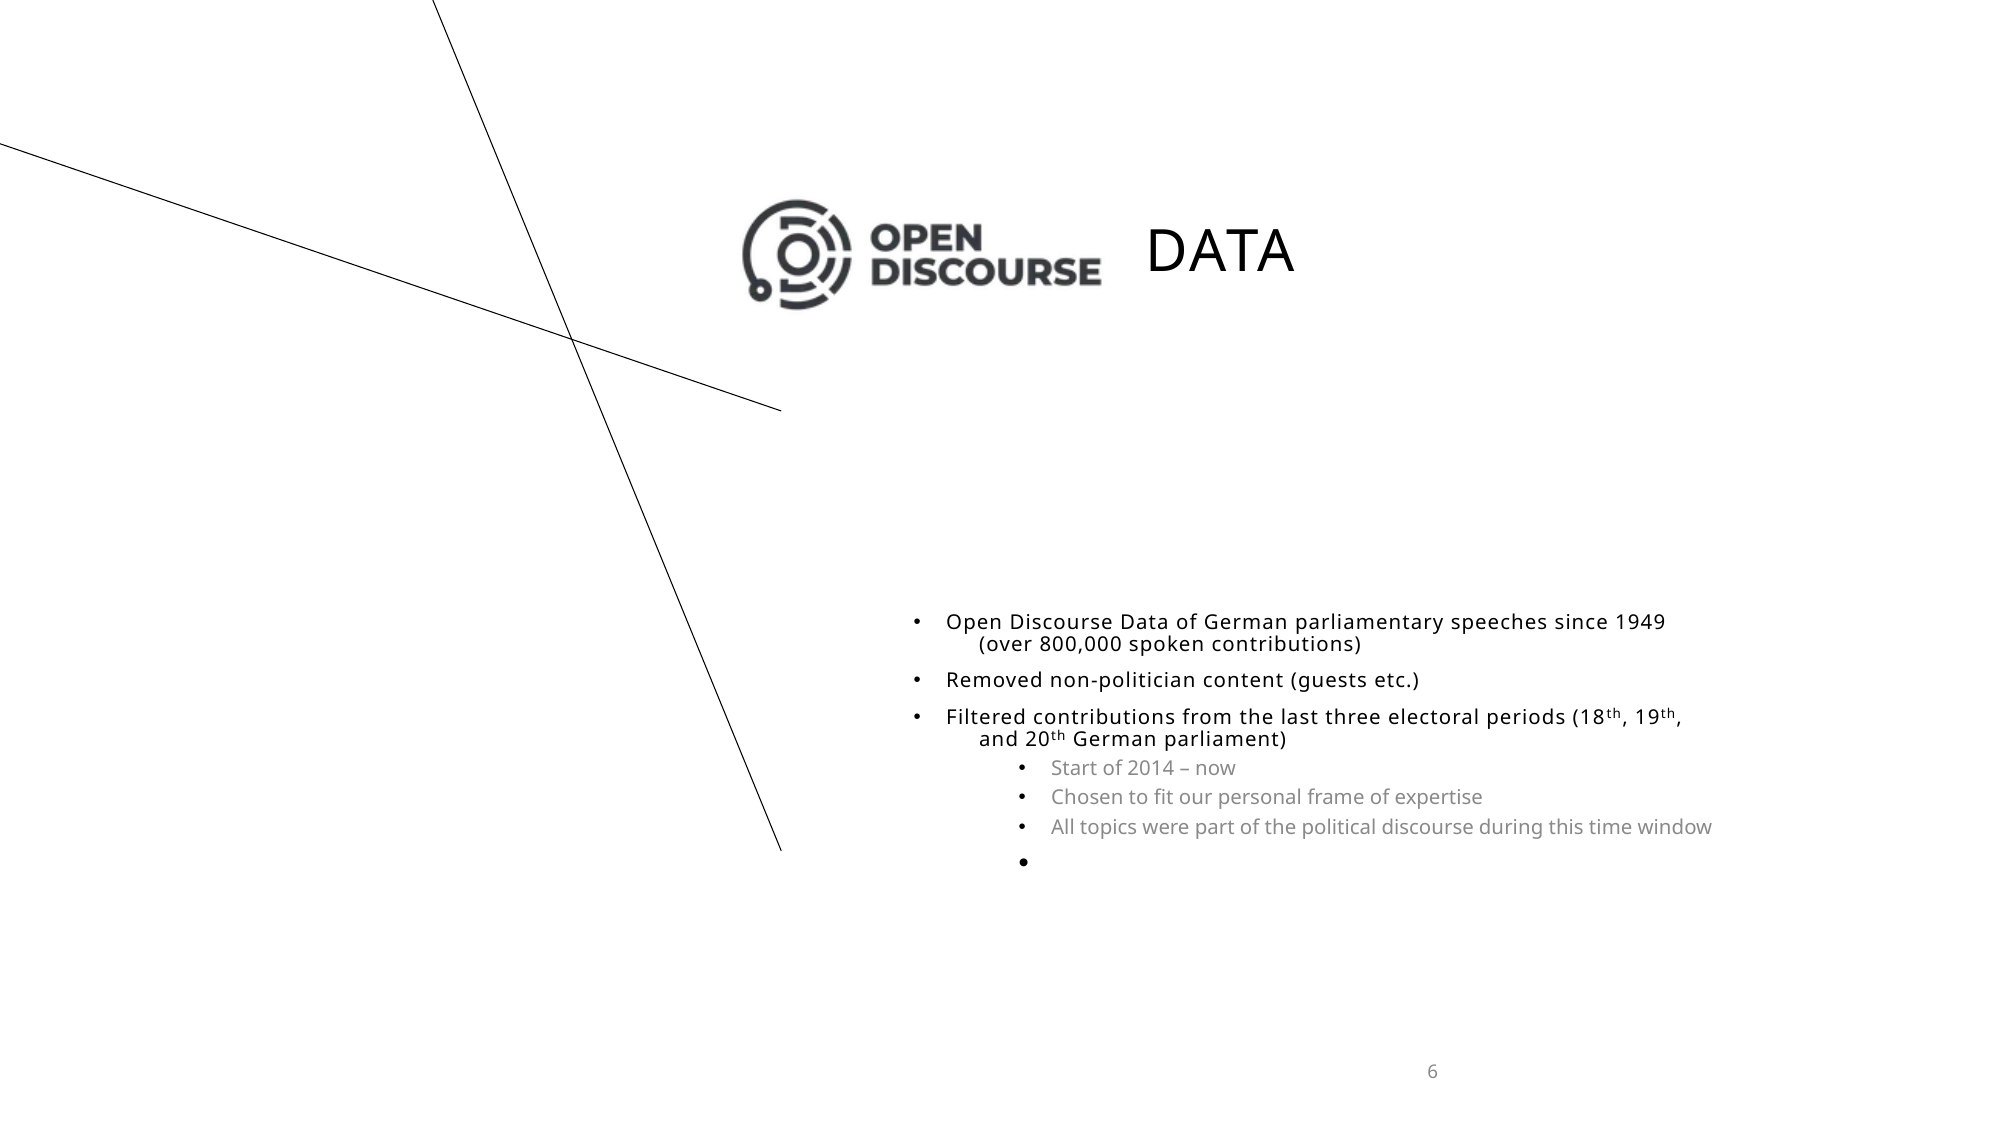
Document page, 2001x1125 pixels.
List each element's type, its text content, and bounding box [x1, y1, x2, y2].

text_box [1412, 1042, 1863, 1103]
text_box Data [1130, 152, 2000, 292]
picture [718, 187, 1131, 328]
list Open Discourse Data of German parliamentary speeches since 1949 (over 800,000 spoken contributions) Removed non-politician content (guests etc.) Filtered contributions from the last three electoral periods (18th, 19th, and 20th German parliament) Start of 2014 – now Chosen to fit our personal frame of expertise All topics were part of the political discourse during this time window [993, 362, 1832, 863]
